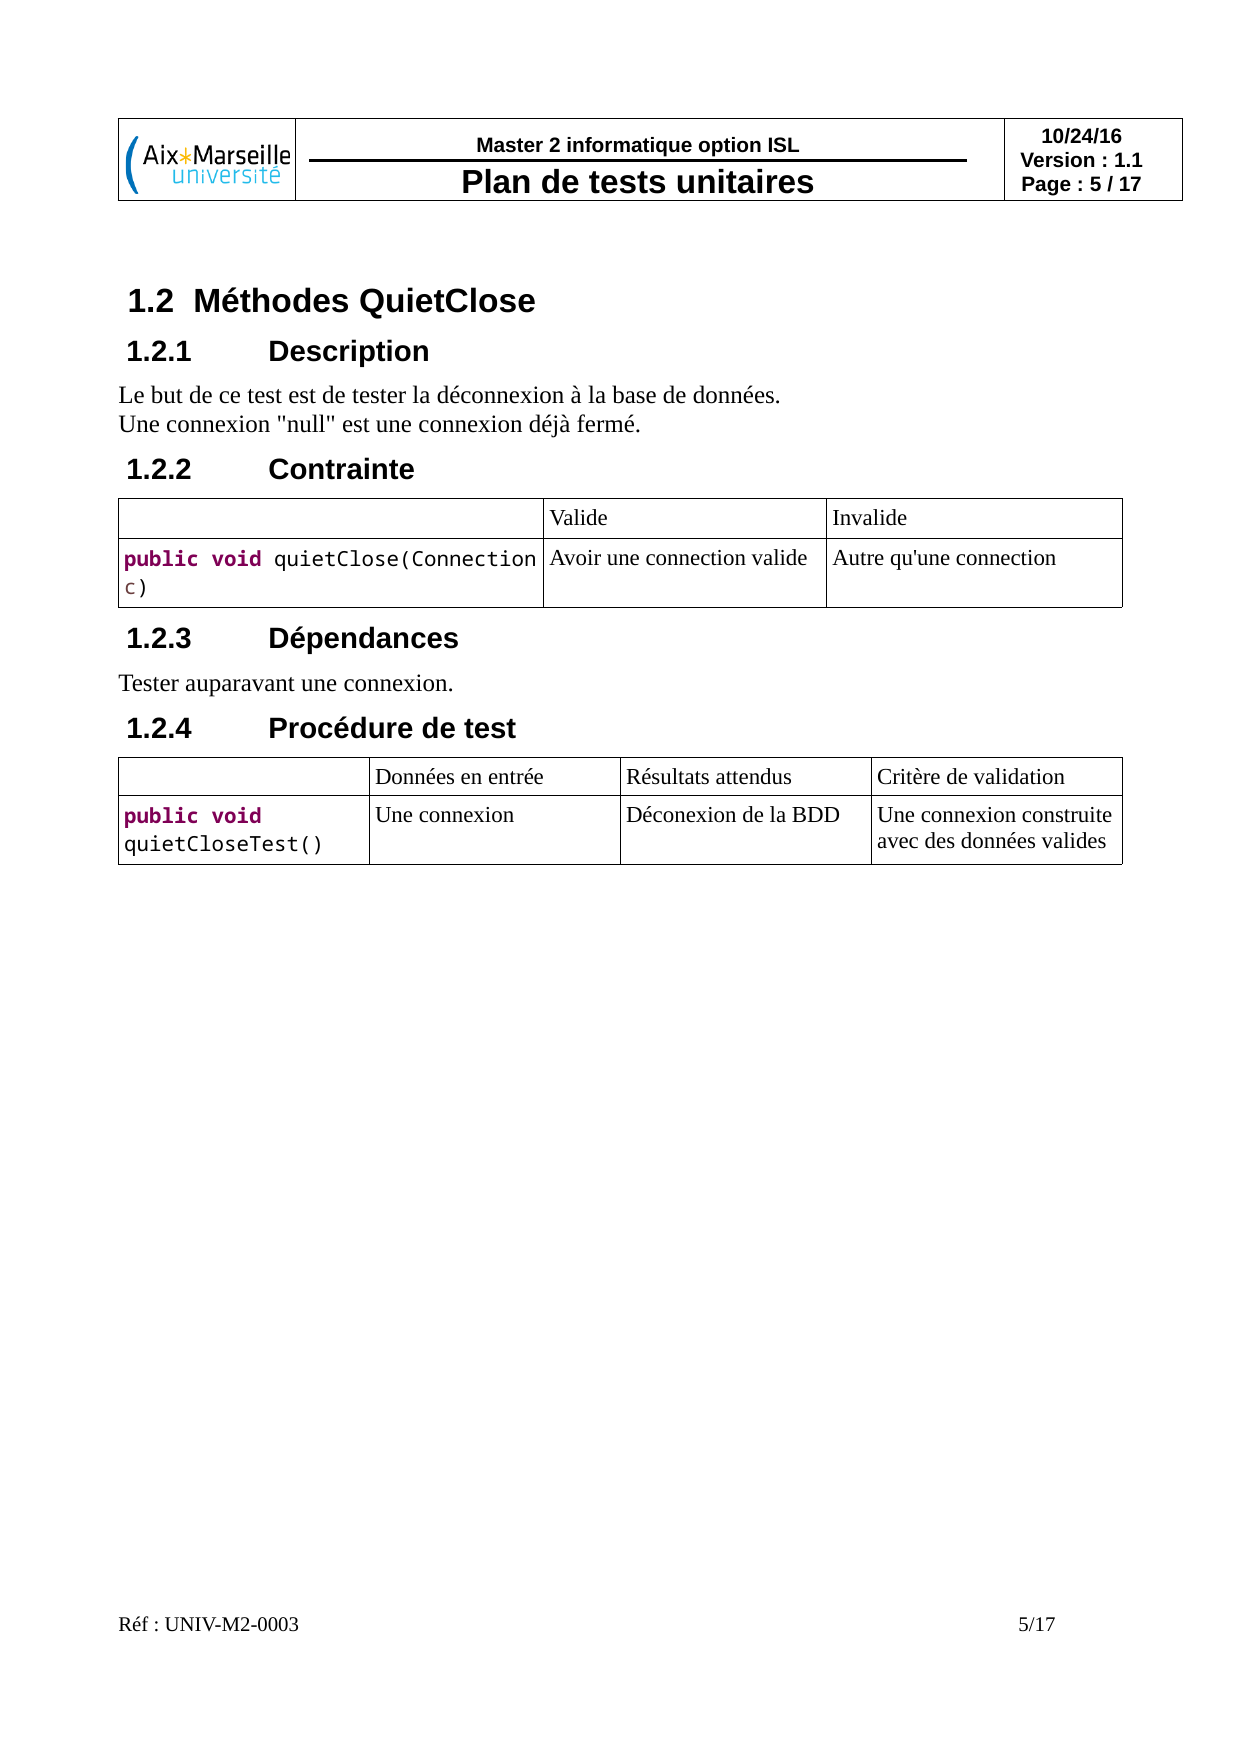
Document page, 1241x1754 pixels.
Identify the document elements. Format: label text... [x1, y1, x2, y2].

table_header [119, 499, 543, 538]
subtitle Description [118, 334, 1122, 367]
subtitle Contrainte [118, 452, 1122, 486]
table_cell public void quietCloseTest() [119, 796, 369, 863]
text Tester auparavant une connexion. [118, 668, 1122, 696]
table_cell Déconexion de la BDD [621, 796, 871, 863]
text Le but de ce test est de tester la déconnexion à la base de données. [118, 380, 1122, 409]
table_cell public void quietClose(Connection c) [119, 539, 543, 607]
table_cell Autre qu'une connection [827, 539, 1122, 607]
table_header Critère de validation [872, 758, 1122, 795]
picture [125, 136, 290, 194]
table_header Données en entrée [370, 758, 620, 795]
table_cell Une connexion [370, 796, 620, 863]
subtitle Méthodes QuietClose [118, 280, 1122, 319]
table_header Résultats attendus [621, 758, 871, 795]
table_header Invalide [827, 499, 1122, 538]
table_cell Avoir une connection valide [544, 539, 826, 607]
subtitle Dépendances [118, 621, 1122, 655]
text Une connexion "null" est une connexion déjà fermé. [118, 409, 1122, 437]
table_cell Une connexion construite avec des données valides [872, 796, 1122, 863]
subtitle Procédure de test [118, 711, 1122, 745]
table_header [119, 758, 369, 795]
table_header Valide [544, 499, 826, 538]
